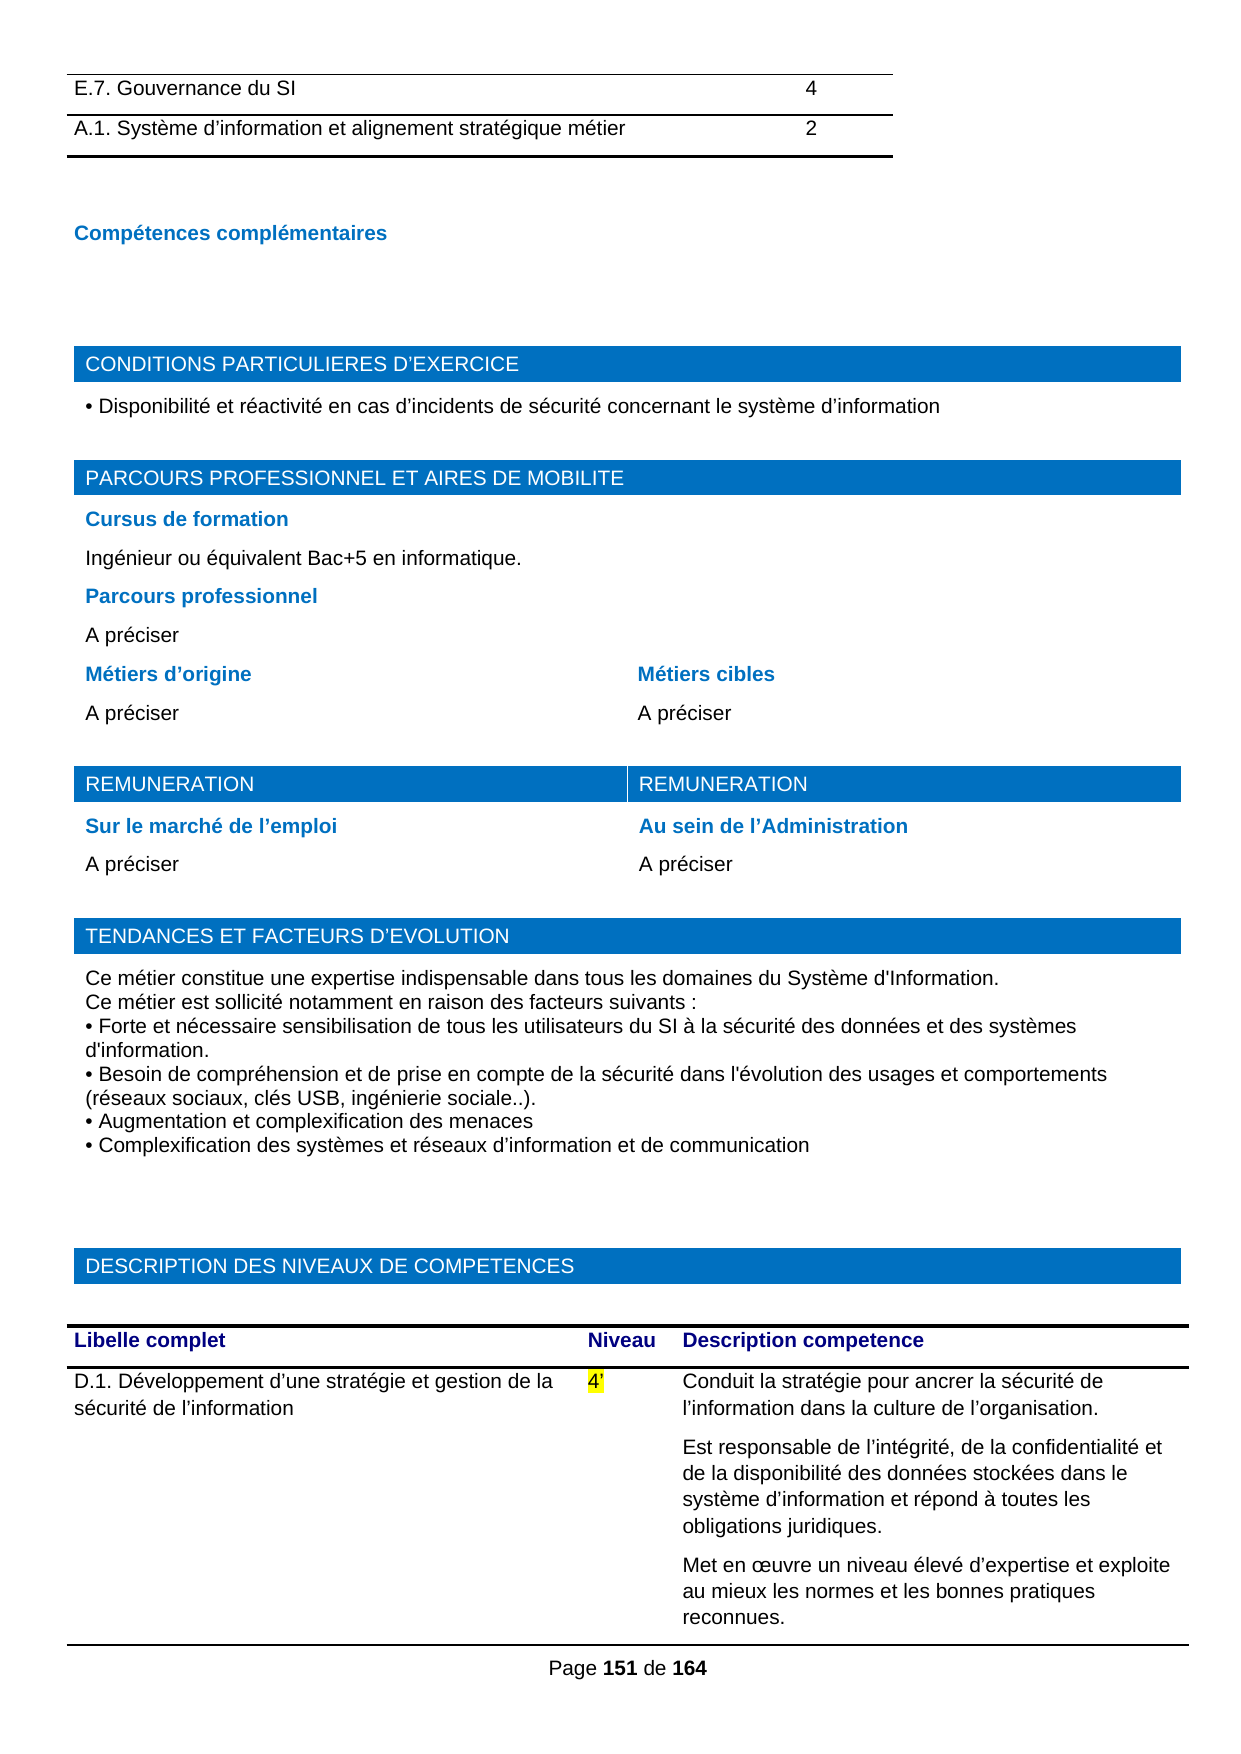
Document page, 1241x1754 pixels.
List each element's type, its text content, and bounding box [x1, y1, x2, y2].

table_cell E.7. Gouvernance du SI [67, 75, 798, 114]
table_cell A préciser [74, 841, 627, 879]
table_cell D.1. Développement d’une stratégie et gestion de la sécurité de l’information [67, 1369, 580, 1644]
table_header TENDANCES ET FACTEURS D’EVOLUTION [74, 918, 1181, 954]
table_header Libelle complet [67, 1328, 580, 1366]
table_cell • Disponibilité et réactivité en cas d’incidents de sécurité concernant le système d’information [74, 382, 1179, 421]
table_header REMUNERATION [628, 766, 1181, 802]
table_cell A.1. Système d’information et alignement stratégique métier [67, 116, 798, 154]
table_cell Au sein de l’Administration [628, 802, 1181, 841]
table_cell A préciser [74, 611, 1179, 650]
table_cell Conduit la stratégie pour ancrer la sécurité de l’information dans la culture de l’organisation. Est responsable de l’intégrité, de la confidentialité et de la disponibilité des données stockées dans le système d’information et répond à toutes les obligations juridiques. Met en œuvre un niveau élevé d’expertise et exploite au mieux les normes et les bonnes pratiques reconnues. [675, 1369, 1189, 1644]
table_header Description competence [675, 1328, 1189, 1366]
table_cell Ce métier constitue une expertise indispensable dans tous les domaines du Système d'Information. Ce métier est sollicité notamment en raison des facteurs suivants : • Forte et nécessaire sensibilisation de tous les utilisateurs du SI à la sécurité des données et des systèmes d'information. • Besoin de compréhension et de prise en compte de la sécurité dans l'évolution des usages et comportements (réseaux sociaux, clés USB, ingénierie sociale..). • Augmentation et complexification des menaces • Complexification des systèmes et réseaux d’information et de communication [74, 954, 1179, 1160]
table_cell Métiers cibles [626, 650, 1179, 688]
table_cell Sur le marché de l’emploi [74, 802, 627, 841]
table_cell Parcours professionnel [74, 573, 1179, 611]
text Compétences complémentaires [74, 221, 1181, 244]
table_cell A préciser [74, 689, 626, 727]
table_header PARCOURS PROFESSIONNEL ET AIRES DE MOBILITE [74, 460, 1181, 495]
table_header CONDITIONS PARTICULIERES D’EXERCICE [74, 346, 1181, 382]
table_header REMUNERATION [74, 766, 627, 802]
table_cell 2 [798, 116, 893, 154]
table_cell A préciser [628, 841, 1181, 879]
table_cell [74, 1284, 1179, 1324]
table_header DESCRIPTION DES NIVEAUX DE COMPETENCES [74, 1248, 1181, 1284]
table_cell Ingénieur ou équivalent Bac+5 en informatique. [74, 534, 1179, 573]
table_header Niveau [580, 1328, 675, 1366]
table_cell 4’ [580, 1369, 675, 1644]
table_cell Cursus de formation [74, 495, 1179, 534]
table_cell Métiers d’origine [74, 650, 626, 688]
table_cell A préciser [626, 689, 1179, 727]
table_cell 4 [798, 75, 893, 114]
